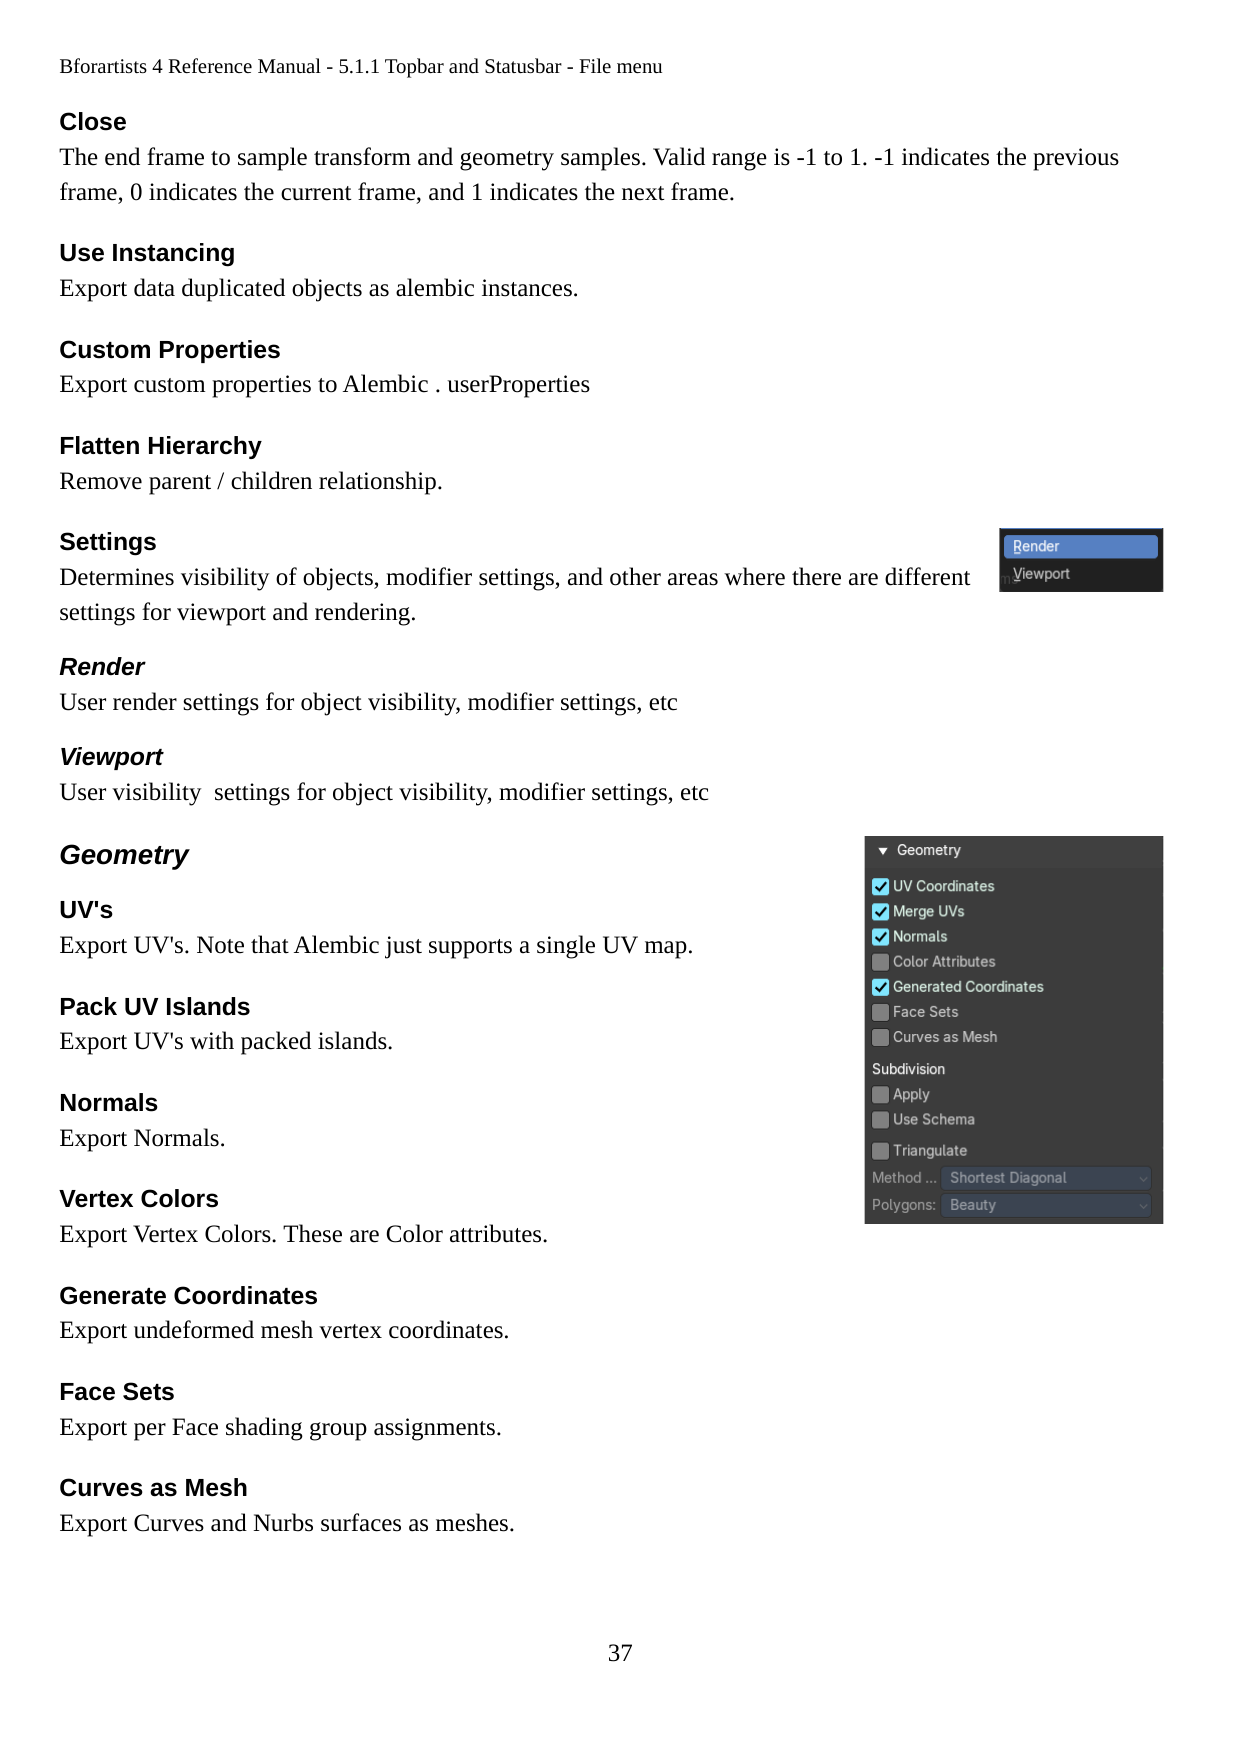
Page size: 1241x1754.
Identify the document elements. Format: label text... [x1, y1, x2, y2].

text Export per Face shading group assignments. [59, 1412, 1181, 1441]
subtitle Close [59, 107, 1181, 136]
text The end frame to sample transform and geometry samples. Valid range is -1 to 1. -1 indicates the previous frame, 0 indicates the current frame, and 1 indicates the next frame. [59, 142, 1181, 206]
subtitle Render [59, 652, 1181, 681]
picture [864, 836, 1164, 1224]
text Determines visibility of objects, modifier settings, and other areas where there are different settings for viewport and rendering. [59, 562, 1181, 625]
subtitle Curves as Mesh [59, 1473, 1181, 1502]
subtitle [1164, 1088, 1181, 1117]
text Export undeformed mesh vertex coordinates. [59, 1316, 1181, 1344]
text User render settings for object visibility, modifier settings, etc [59, 687, 1181, 716]
text User visibility settings for object visibility, modifier settings, etc [59, 777, 1181, 806]
text Export data duplicated objects as alembic instances. [59, 273, 1181, 302]
subtitle Settings [59, 527, 1181, 556]
text Export UV's with packed islands. [59, 1026, 864, 1055]
subtitle Normals [59, 1088, 864, 1117]
subtitle Custom Properties [59, 335, 1181, 363]
picture [999, 528, 1164, 592]
subtitle Viewport [59, 742, 1181, 771]
subtitle [1164, 992, 1181, 1020]
subtitle [1164, 895, 1181, 924]
text Export Normals. [59, 1123, 864, 1152]
subtitle [1164, 1184, 1181, 1213]
subtitle Generate Coordinates [59, 1281, 1181, 1309]
subtitle Flatten Hierarchy [59, 431, 1181, 459]
text Export custom properties to Alembic . userProperties [59, 369, 1181, 398]
text Export Vertex Colors. These are Color attributes. [59, 1219, 1181, 1248]
subtitle UV's [59, 895, 864, 924]
subtitle Pack UV Islands [59, 992, 864, 1020]
subtitle [1164, 838, 1181, 870]
subtitle Vertex Colors [59, 1184, 864, 1213]
subtitle Use Instancing [59, 238, 1181, 267]
text Remove parent / children relationship. [59, 466, 1181, 494]
text Export Curves and Nurbs surfaces as meshes. [59, 1508, 1181, 1537]
text [1164, 1123, 1181, 1152]
subtitle Geometry [59, 838, 864, 870]
subtitle Face Sets [59, 1377, 1181, 1406]
text Export UV's. Note that Alembic just supports a single UV map. [59, 930, 864, 959]
